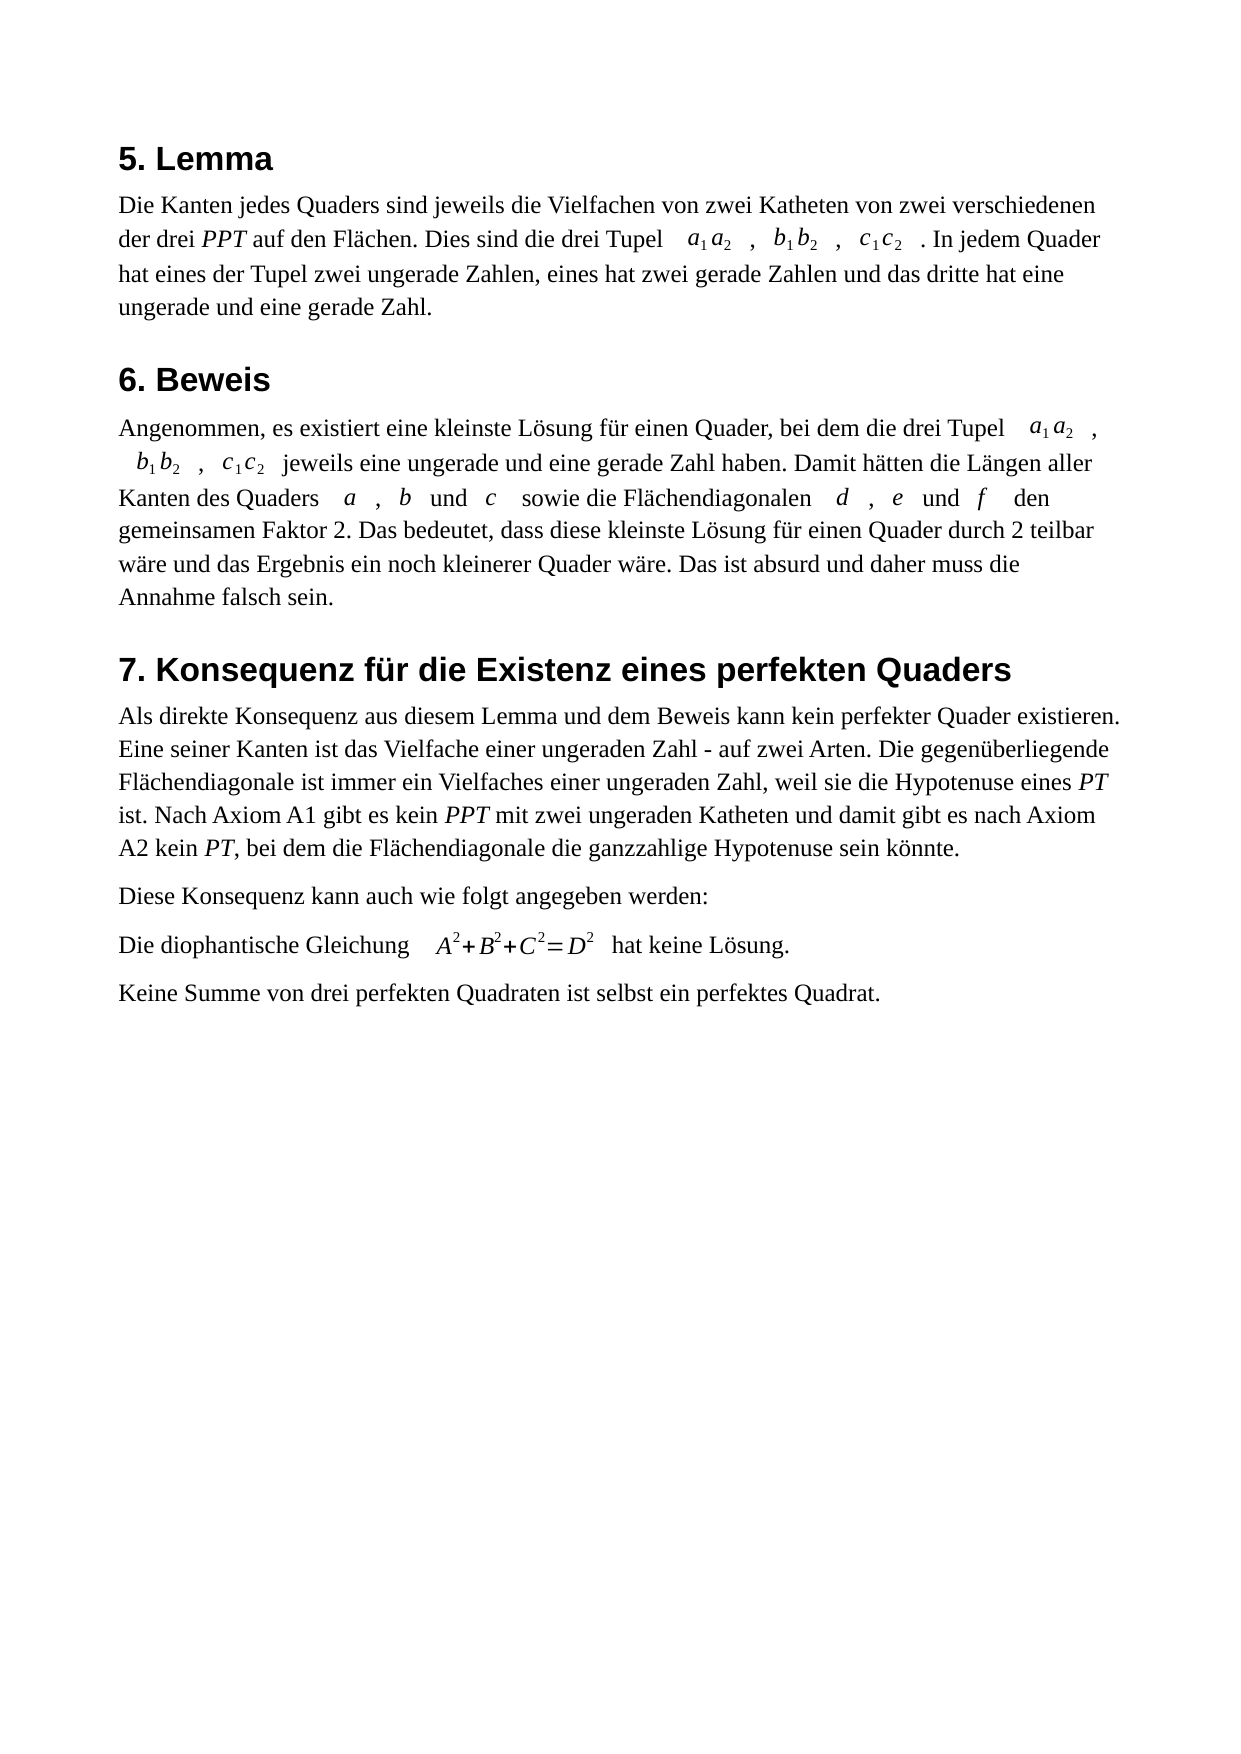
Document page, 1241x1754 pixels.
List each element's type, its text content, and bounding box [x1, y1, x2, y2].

text Angenommen, es existiert eine kleinste Lösung für einen Quader, bei dem die drei Tupel ,,jeweils eine ungerade und eine gerade Zahl haben. Damit hätten die Längen aller Kanten des Quaders ,und sowie die Flächendiagonalen ,und den gemeinsamen Faktor 2. Das bedeutet, dass diese kleinste Lösung für einen Quader durch 2 teilbar wäre und das Ergebnis ein noch kleinerer Quader wäre. Das ist absurd und daher muss die Annahme falsch sein. [118, 411, 1122, 610]
text Diese Konsequenz kann auch wie folgt angegeben werden: [118, 881, 1122, 910]
text Keine Summe von drei perfekten Quadraten ist selbst ein perfektes Quadrat. [118, 978, 1122, 1007]
subtitle 5. Lemma [118, 139, 1122, 178]
subtitle 7. Konsequenz für die Existenz eines perfekten Quaders [118, 650, 1122, 689]
subtitle 6. Beweis [118, 360, 1122, 399]
text Die Kanten jedes Quaders sind jeweils die Vielfachen von zwei Katheten von zwei verschiedenen der drei PPT auf den Flächen. Dies sind die drei Tupel ,,. In jedem Quader hat eines der Tupel zwei ungerade Zahlen, eines hat zwei gerade Zahlen und das dritte hat eine ungerade und eine gerade Zahl. [118, 190, 1122, 321]
text Die diophantische Gleichung hat keine Lösung. [118, 928, 1122, 960]
text Als direkte Konsequenz aus diesem Lemma und dem Beweis kann kein perfekter Quader existieren. Eine seiner Kanten ist das Vielfache einer ungeraden Zahl - auf zwei Arten. Die gegenüberliegende Flächendiagonale ist immer ein Vielfaches einer ungeraden Zahl, weil sie die Hypotenuse eines PT ist. Nach Axiom A1 gibt es kein PPT mit zwei ungeraden Katheten und damit gibt es nach Axiom A2 kein PT, bei dem die Flächendiagonale die ganzzahlige Hypotenuse sein könnte. [118, 701, 1122, 862]
